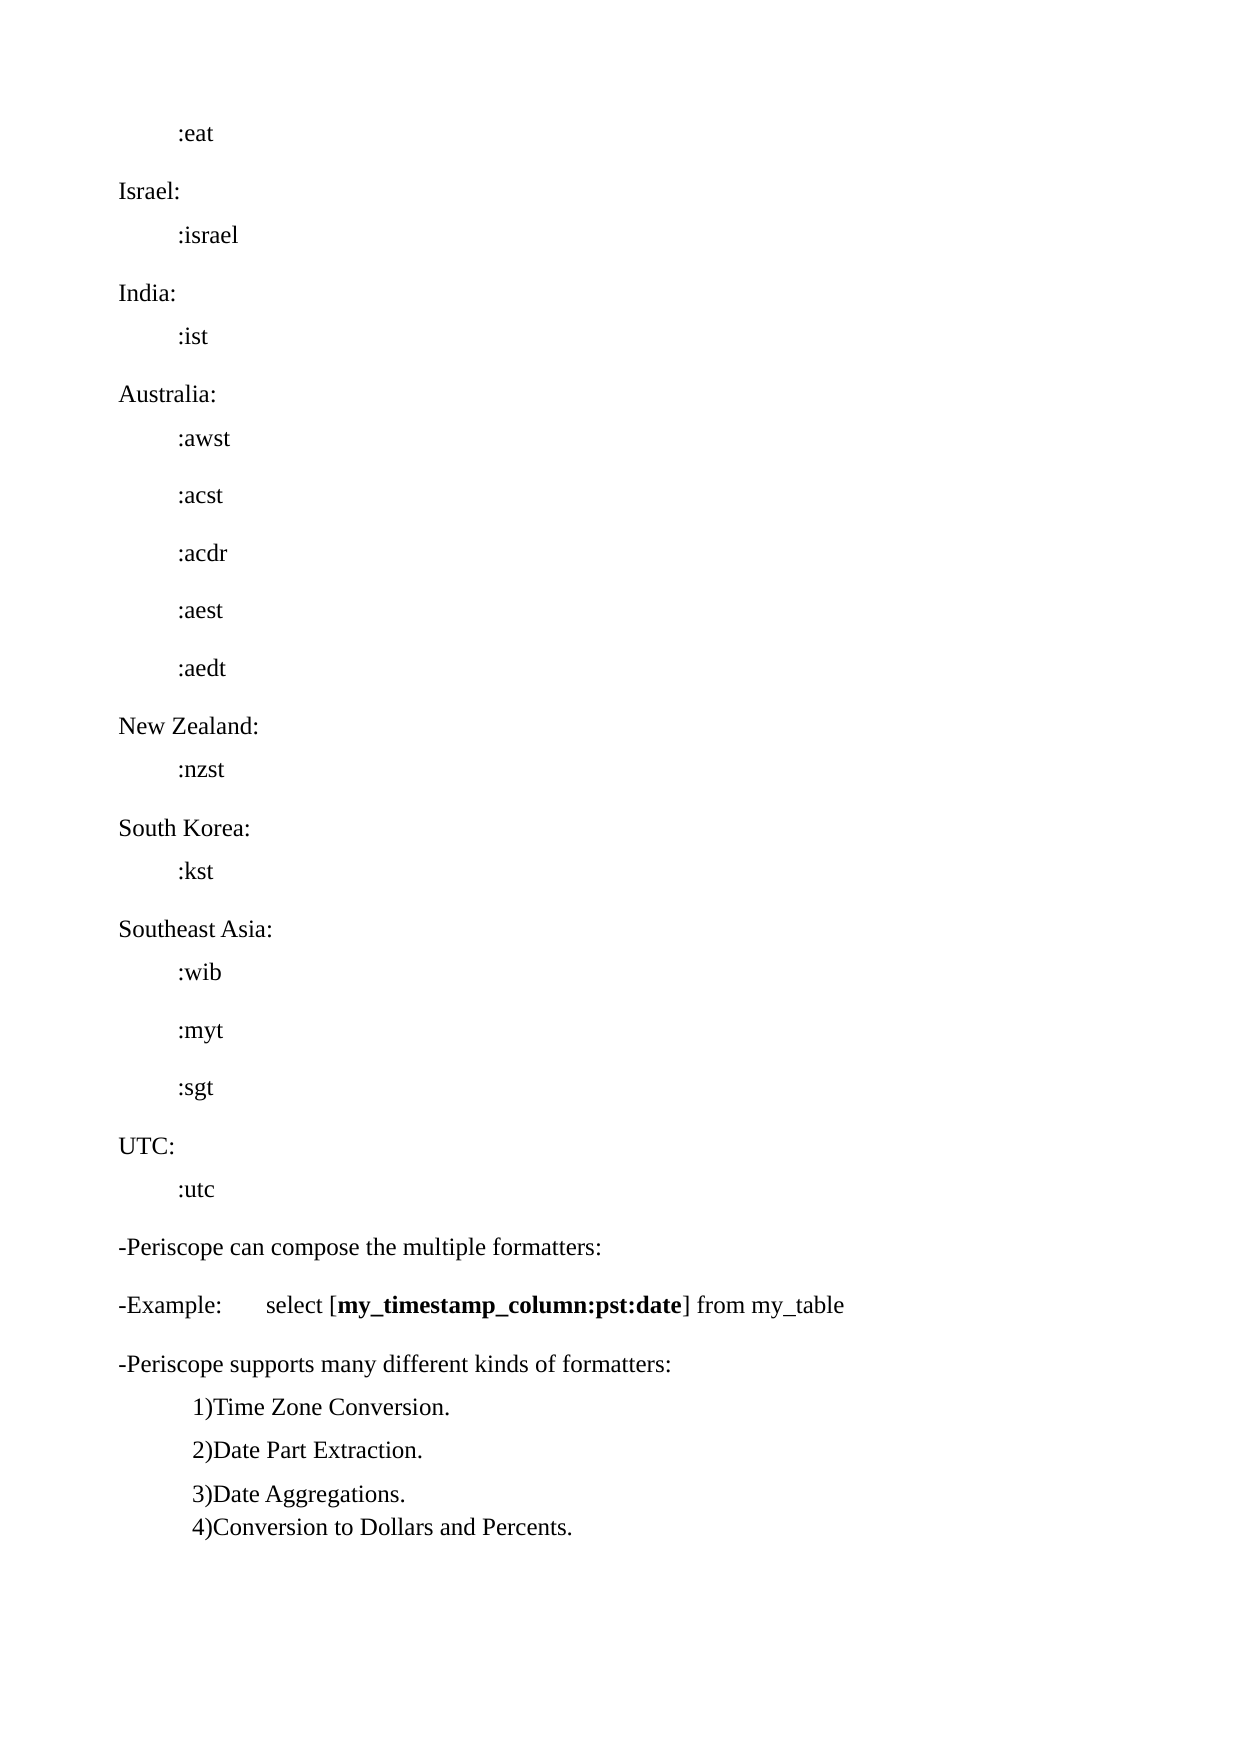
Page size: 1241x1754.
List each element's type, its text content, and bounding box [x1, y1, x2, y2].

text :israel [177, 220, 1063, 248]
text :kst [177, 856, 1063, 885]
text -Periscope supports many different kinds of formatters: [118, 1349, 1122, 1377]
list 3)Date Aggregations. [162, 1479, 1122, 1507]
text :eat [177, 118, 1063, 147]
text Australia: [118, 379, 1122, 408]
text 1)Time Zone Conversion. [118, 1392, 1122, 1421]
text -Periscope can compose the multiple formatters: [118, 1232, 1063, 1261]
list 4)Conversion to Dollars and Percents. [162, 1512, 1122, 1541]
text -Example: select [my_timestamp_column:pst:date] from my_table [118, 1291, 1063, 1319]
text UTC: [118, 1131, 1122, 1159]
text :ist [177, 321, 1063, 350]
text :awst :acst :acdr :aest :aedt [177, 423, 1063, 682]
text India: [118, 278, 1122, 307]
text 2)Date Part Extraction. [118, 1435, 1122, 1464]
text Israel: [118, 176, 1122, 205]
text South Korea: [118, 813, 1122, 841]
text :wib :myt :sgt [177, 957, 1063, 1101]
text :utc [177, 1174, 1063, 1203]
text :nzst [177, 754, 1063, 783]
text Southeast Asia: [118, 914, 1122, 943]
text New Zealand: [118, 711, 1122, 740]
